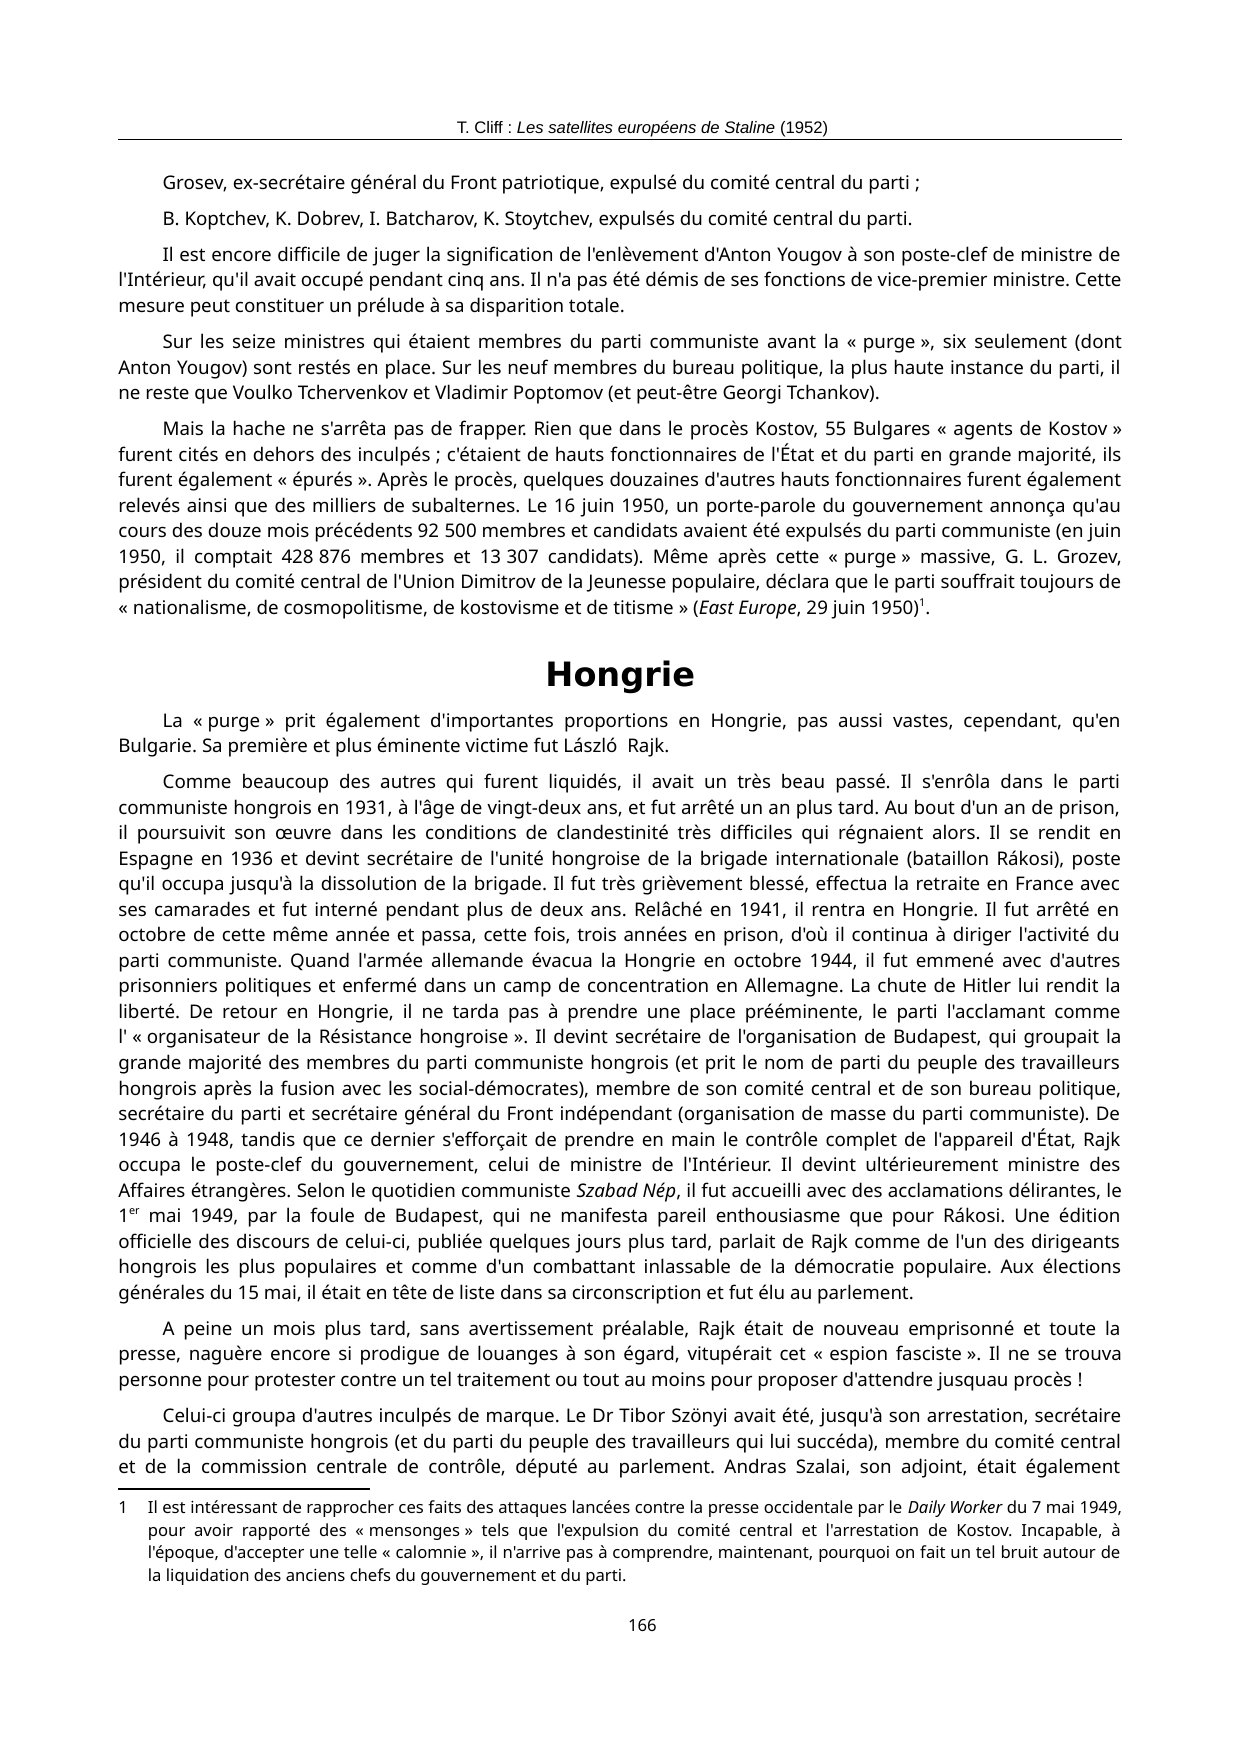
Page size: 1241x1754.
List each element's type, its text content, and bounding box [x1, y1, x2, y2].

text A peine un mois plus tard, sans avertissement préalable, Rajk était de nouveau emprisonné et toute la presse, naguère encore si prodigue de louanges à son égard, vitupérait cet « espion fasciste ». Il ne se trouva personne pour protester contre un tel traitement ou tout au moins pour proposer d'attendre jusquau procès ! [118, 1315, 1122, 1392]
text Sur les seize ministres qui étaient membres du parti communiste avant la « purge », six seulement (dont Anton Yougov) sont restés en place. Sur les neuf membres du bureau politique, la plus haute instance du parti, il ne reste que Voulko Tchervenkov et Vladimir Poptomov (et peut-être Georgi Tchankov). [118, 328, 1122, 405]
text Il est intéressant de rapprocher ces faits des attaques lancées contre la presse occidentale par le Daily Worker du 7 mai 1949, pour avoir rapporté des « mensonges » tels que l'expulsion du comité central et l'arrestation de Kostov. Incapable, à l'époque, d'accepter une telle « calomnie », il n'arrive pas à comprendre, maintenant, pourquoi on fait un tel bruit autour de la liquidation des anciens chefs du gouvernement et du parti. [118, 1495, 1122, 1586]
text Il est encore difficile de juger la signification de l'enlèvement d'Anton Yougov à son poste-clef de ministre de l'Intérieur, qu'il avait occupé pendant cinq ans. Il n'a pas été démis de ses fonctions de vice-premier ministre. Cette mesure peut constituer un prélude à sa disparition totale. [118, 241, 1122, 318]
text Celui-ci groupa d'autres inculpés de marque. Le Dr Tibor Szönyi avait été, jusqu'à son arrestation, secrétaire du parti communiste hongrois (et du parti du peuple des travailleurs qui lui succéda), membre du comité central et de la commission centrale de contrôle, député au parlement. Andras Szalai, son adjoint, était également [118, 1402, 1122, 1479]
subtitle Hongrie [118, 655, 1122, 694]
text Comme beaucoup des autres qui furent liquidés, il avait un très beau passé. Il s'enrôla dans le parti communiste hongrois en 1931, à l'âge de vingt-deux ans, et fut arrêté un an plus tard. Au bout d'un an de prison, il poursuivit son œuvre dans les conditions de clandestinité très difficiles qui régnaient alors. Il se rendit en Espagne en 1936 et devint secrétaire de l'unité hongroise de la brigade internationale (bataillon Rákosi), poste qu'il occupa jusqu'à la dissolution de la brigade. Il fut très grièvement blessé, effectua la retraite en France avec ses camarades et fut interné pendant plus de deux ans. Relâché en 1941, il rentra en Hongrie. Il fut arrêté en octobre de cette même année et passa, cette fois, trois années en prison, d'où il continua à diriger l'activité du parti communiste. Quand l'armée allemande évacua la Hongrie en octobre 1944, il fut emmené avec d'autres prisonniers politiques et enfermé dans un camp de concentration en Allemagne. La chute de Hitler lui rendit la liberté. De retour en Hongrie, il ne tarda pas à prendre une place prééminente, le parti l'acclamant comme l' « organisateur de la Résistance hongroise ». Il devint secrétaire de l'organisation de Budapest, qui groupait la grande majorité des membres du parti communiste hongrois (et prit le nom de parti du peuple des travailleurs hongrois après la fusion avec les social-démocrates), membre de son comité central et de son bureau politique, secrétaire du parti et secrétaire général du Front indépendant (organisation de masse du parti communiste). De 1946 à 1948, tandis que ce dernier s'efforçait de prendre en main le contrôle complet de l'appareil d'État, Rajk occupa le poste-clef du gouvernement, celui de ministre de l'Intérieur. Il devint ultérieurement ministre des Affaires étrangères. Selon le quotidien communiste Szabad Nép, il fut accueilli avec des acclamations délirantes, le 1er mai 1949, par la foule de Budapest, qui ne manifesta pareil enthousiasme que pour Rákosi. Une édition officielle des discours de celui-ci, publiée quelques jours plus tard, parlait de Rajk comme de l'un des dirigeants hongrois les plus populaires et comme d'un combattant inlassable de la démocratie populaire. Aux élections générales du 15 mai, il était en tête de liste dans sa circonscription et fut élu au parlement. [118, 769, 1122, 1304]
text Mais la hache ne s'arrêta pas de frapper. Rien que dans le procès Kostov, 55 Bulgares « agents de Kostov » furent cités en dehors des inculpés ; c'étaient de hauts fonctionnaires de l'État et du parti en grande majorité, ils furent également « épurés ». Après le procès, quelques douzaines d'autres hauts fonctionnaires furent également relevés ainsi que des milliers de subalternes. Le 16 juin 1950, un porte-parole du gouvernement annonça qu'au cours des douze mois précédents 92 500 membres et candidats avaient été expulsés du parti communiste (en juin 1950, il comptait 428 876 membres et 13 307 candidats). Même après cette « purge » massive, G. L. Grozev, président du comité central de l'Union Dimitrov de la Jeunesse populaire, déclara que le parti souffrait toujours de « nationalisme, de cosmopolitisme, de kostovisme et de titisme » (East Europe, 29 juin 1950). [118, 416, 1122, 620]
text Grosev, ex-secrétaire général du Front patriotique, expulsé du comité central du parti ; [118, 169, 1122, 194]
text B. Koptchev, K. Dobrev, I. Batcharov, K. Stoytchev, expulsés du comité central du parti. [118, 205, 1122, 231]
text La « purge » prit également d'importantes proportions en Hongrie, pas aussi vastes, cependant, qu'en Bulgarie. Sa première et plus éminente victime fut László Rajk. [118, 707, 1122, 758]
